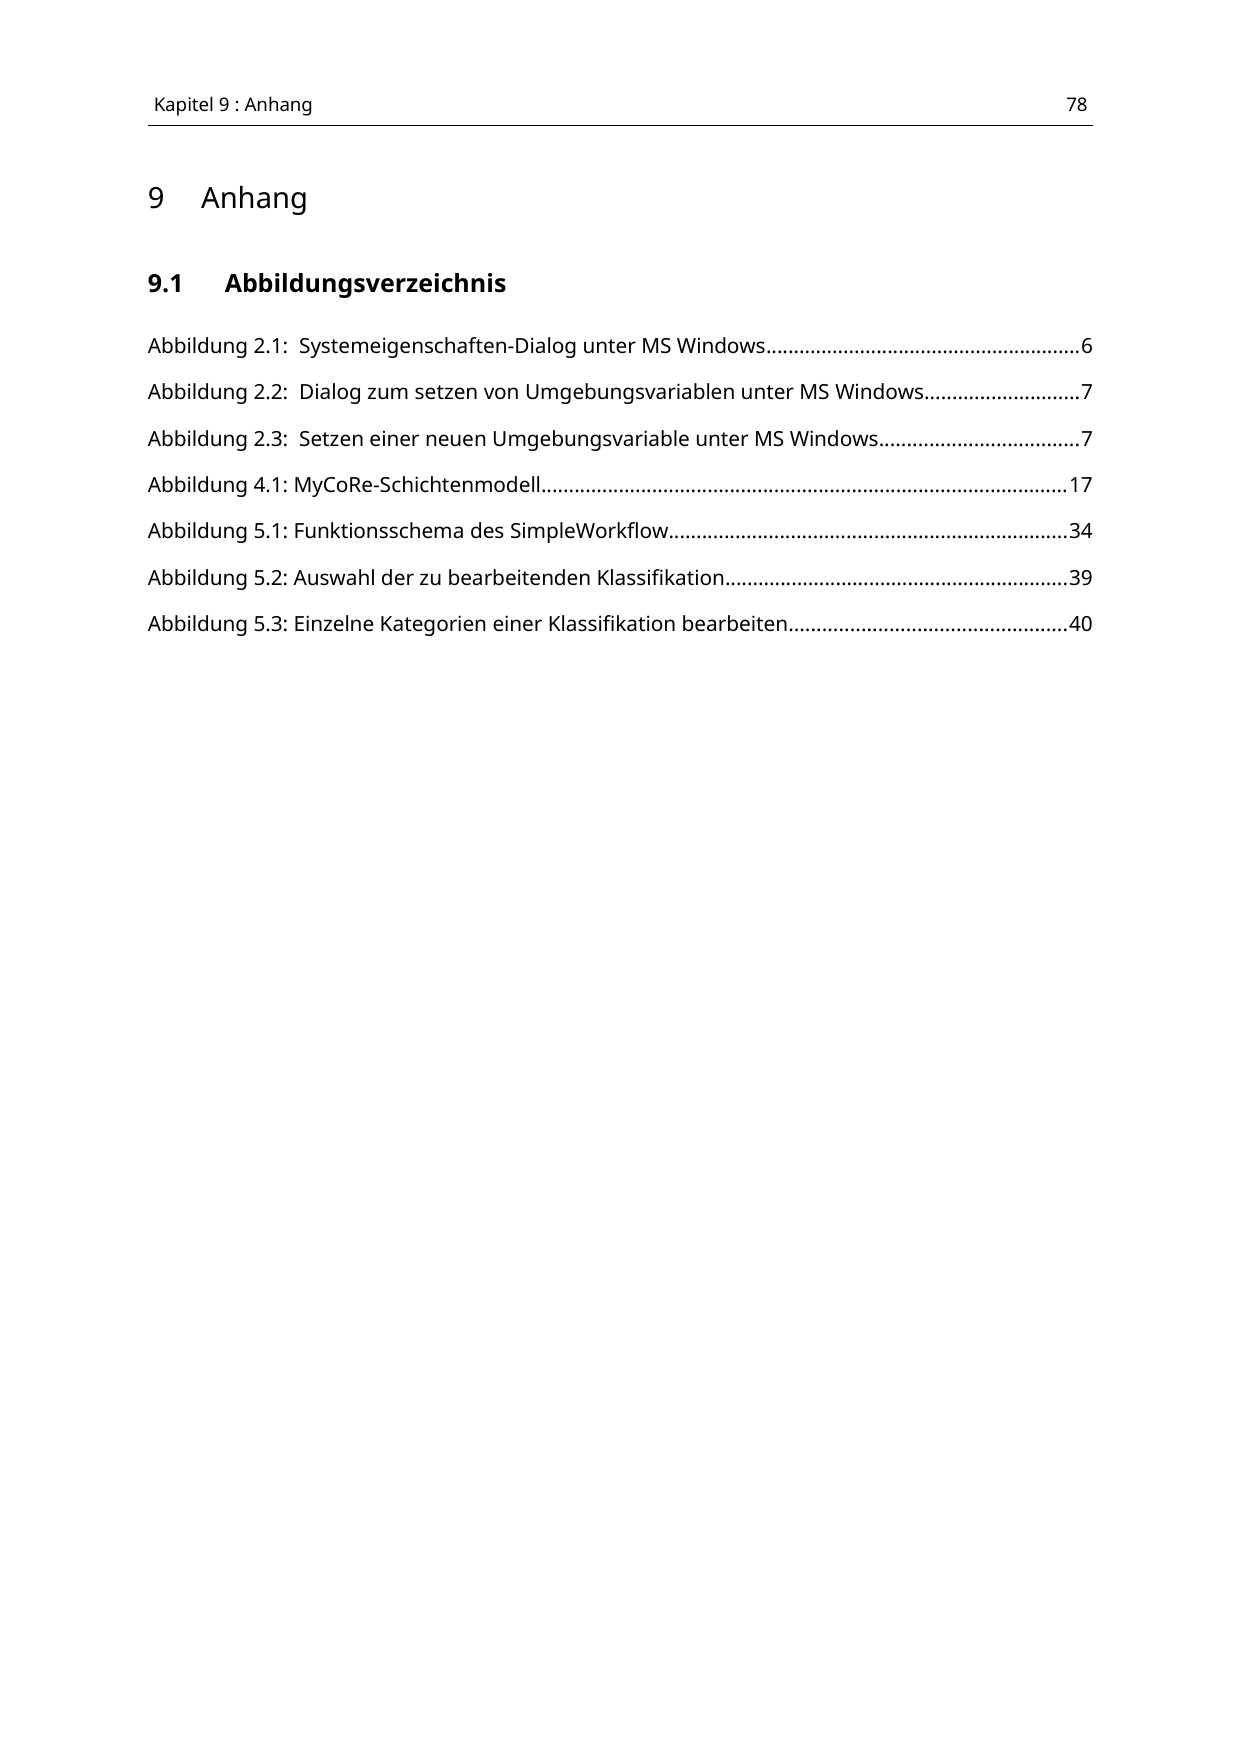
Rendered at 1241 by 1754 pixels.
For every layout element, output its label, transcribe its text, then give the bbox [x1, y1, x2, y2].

text Abbildung 5.2: Auswahl der zu bearbeitenden Klassifikation 39 [148, 563, 1092, 591]
text Abbildung 2.2: Dialog zum setzen von Umgebungsvariablen unter MS Windows 7 [148, 377, 1092, 406]
text Abbildung 2.3: Setzen einer neuen Umgebungsvariable unter MS Windows 7 [148, 424, 1092, 452]
subtitle Anhang [148, 177, 1092, 217]
subtitle Abbildungsverzeichnis [148, 266, 1092, 300]
text Abbildung 2.1: Systemeigenschaften-Dialog unter MS Windows 6 [148, 331, 1092, 359]
text Abbildung 4.1: MyCoRe-Schichtenmodell 17 [148, 470, 1092, 498]
text Abbildung 5.3: Einzelne Kategorien einer Klassifikation bearbeiten 40 [148, 609, 1092, 637]
text Abbildung 5.1: Funktionsschema des SimpleWorkflow 34 [148, 516, 1092, 545]
